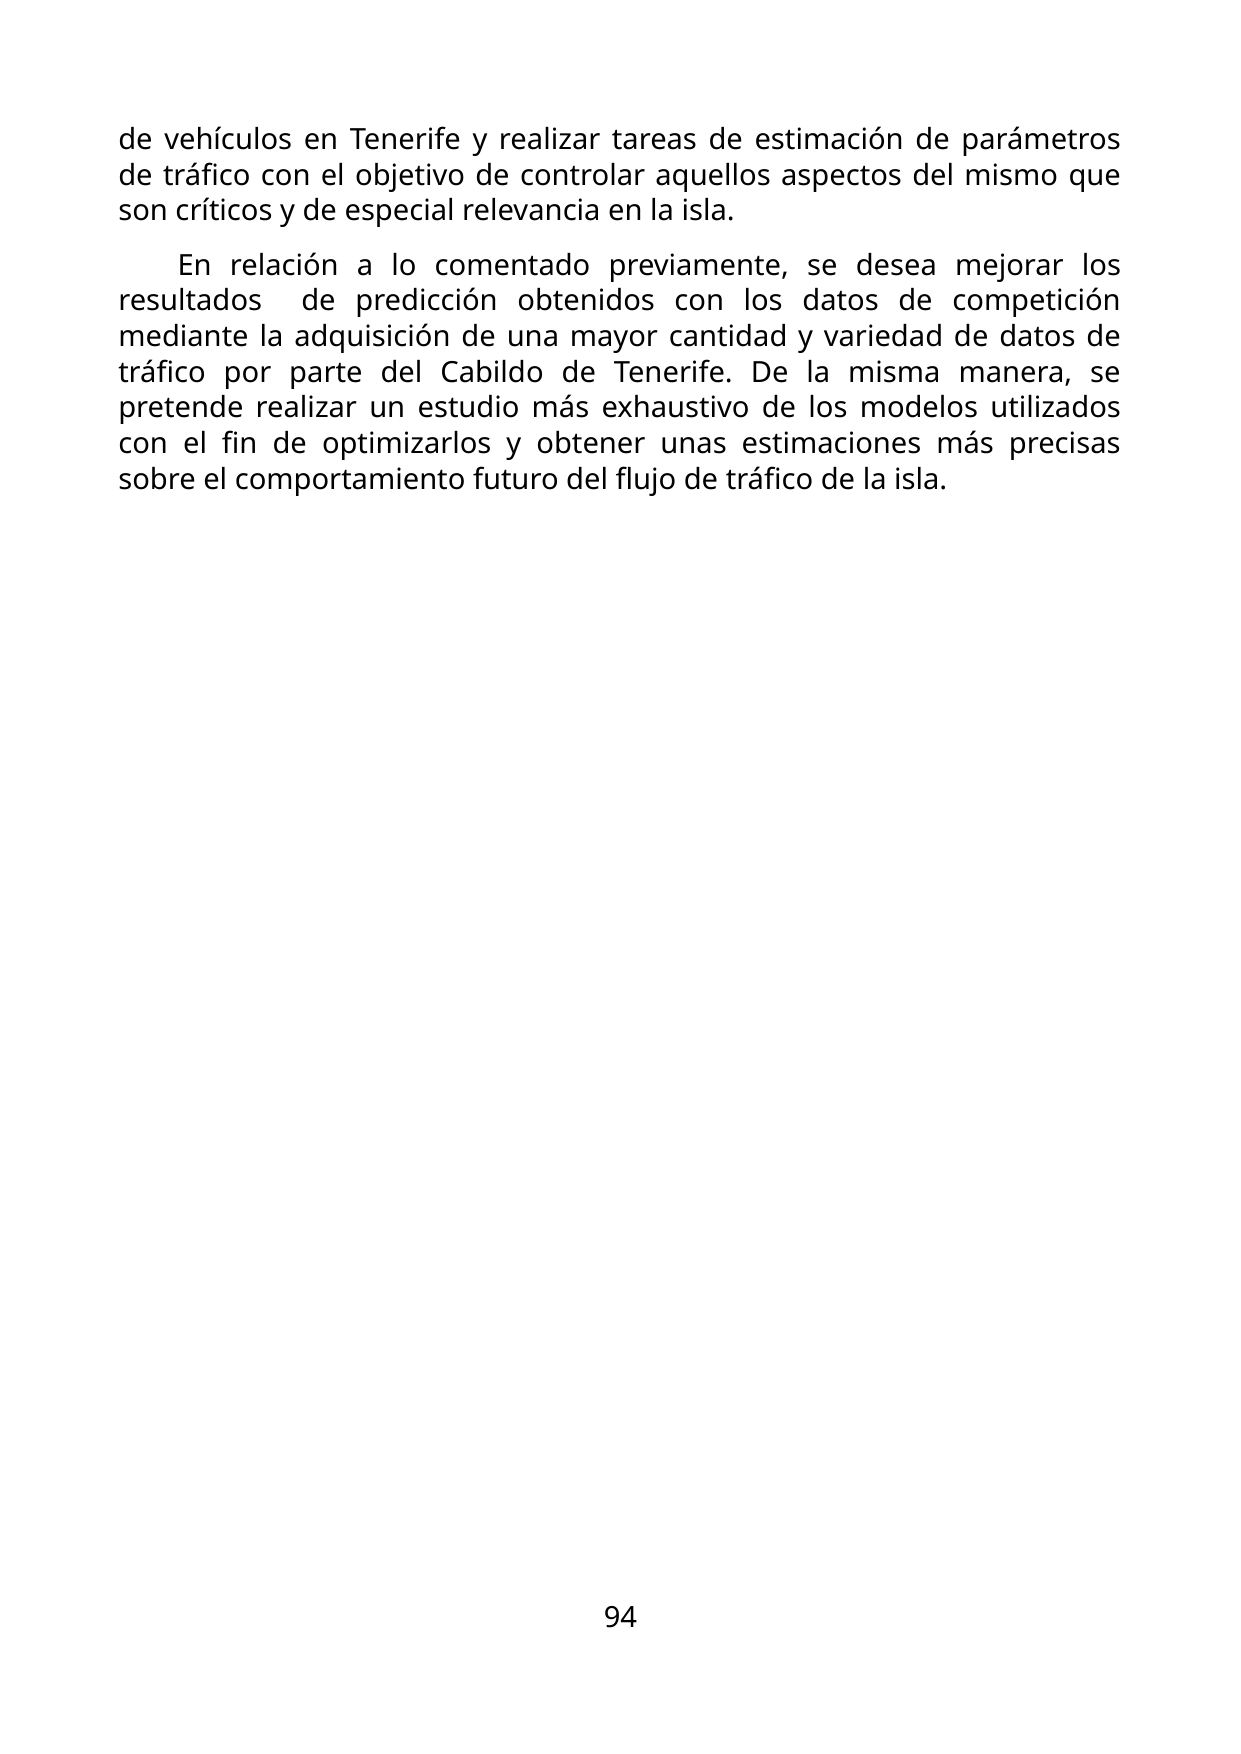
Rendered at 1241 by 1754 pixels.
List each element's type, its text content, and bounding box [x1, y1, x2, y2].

text En relación a lo comentado previamente, se desea mejorar los resultados de predicción obtenidos con los datos de competición mediante la adquisición de una mayor cantidad y variedad de datos de tráfico por parte del Cabildo de Tenerife. De la misma manera, se pretende realizar un estudio más exhaustivo de los modelos utilizados con el fin de optimizarlos y obtener unas estimaciones más precisas sobre el comportamiento futuro del flujo de tráfico de la isla. [118, 244, 1122, 498]
text de vehículos en Tenerife y realizar tareas de estimación de parámetros de tráfico con el objetivo de controlar aquellos aspectos del mismo que son críticos y de especial relevancia en la isla. [118, 118, 1122, 229]
